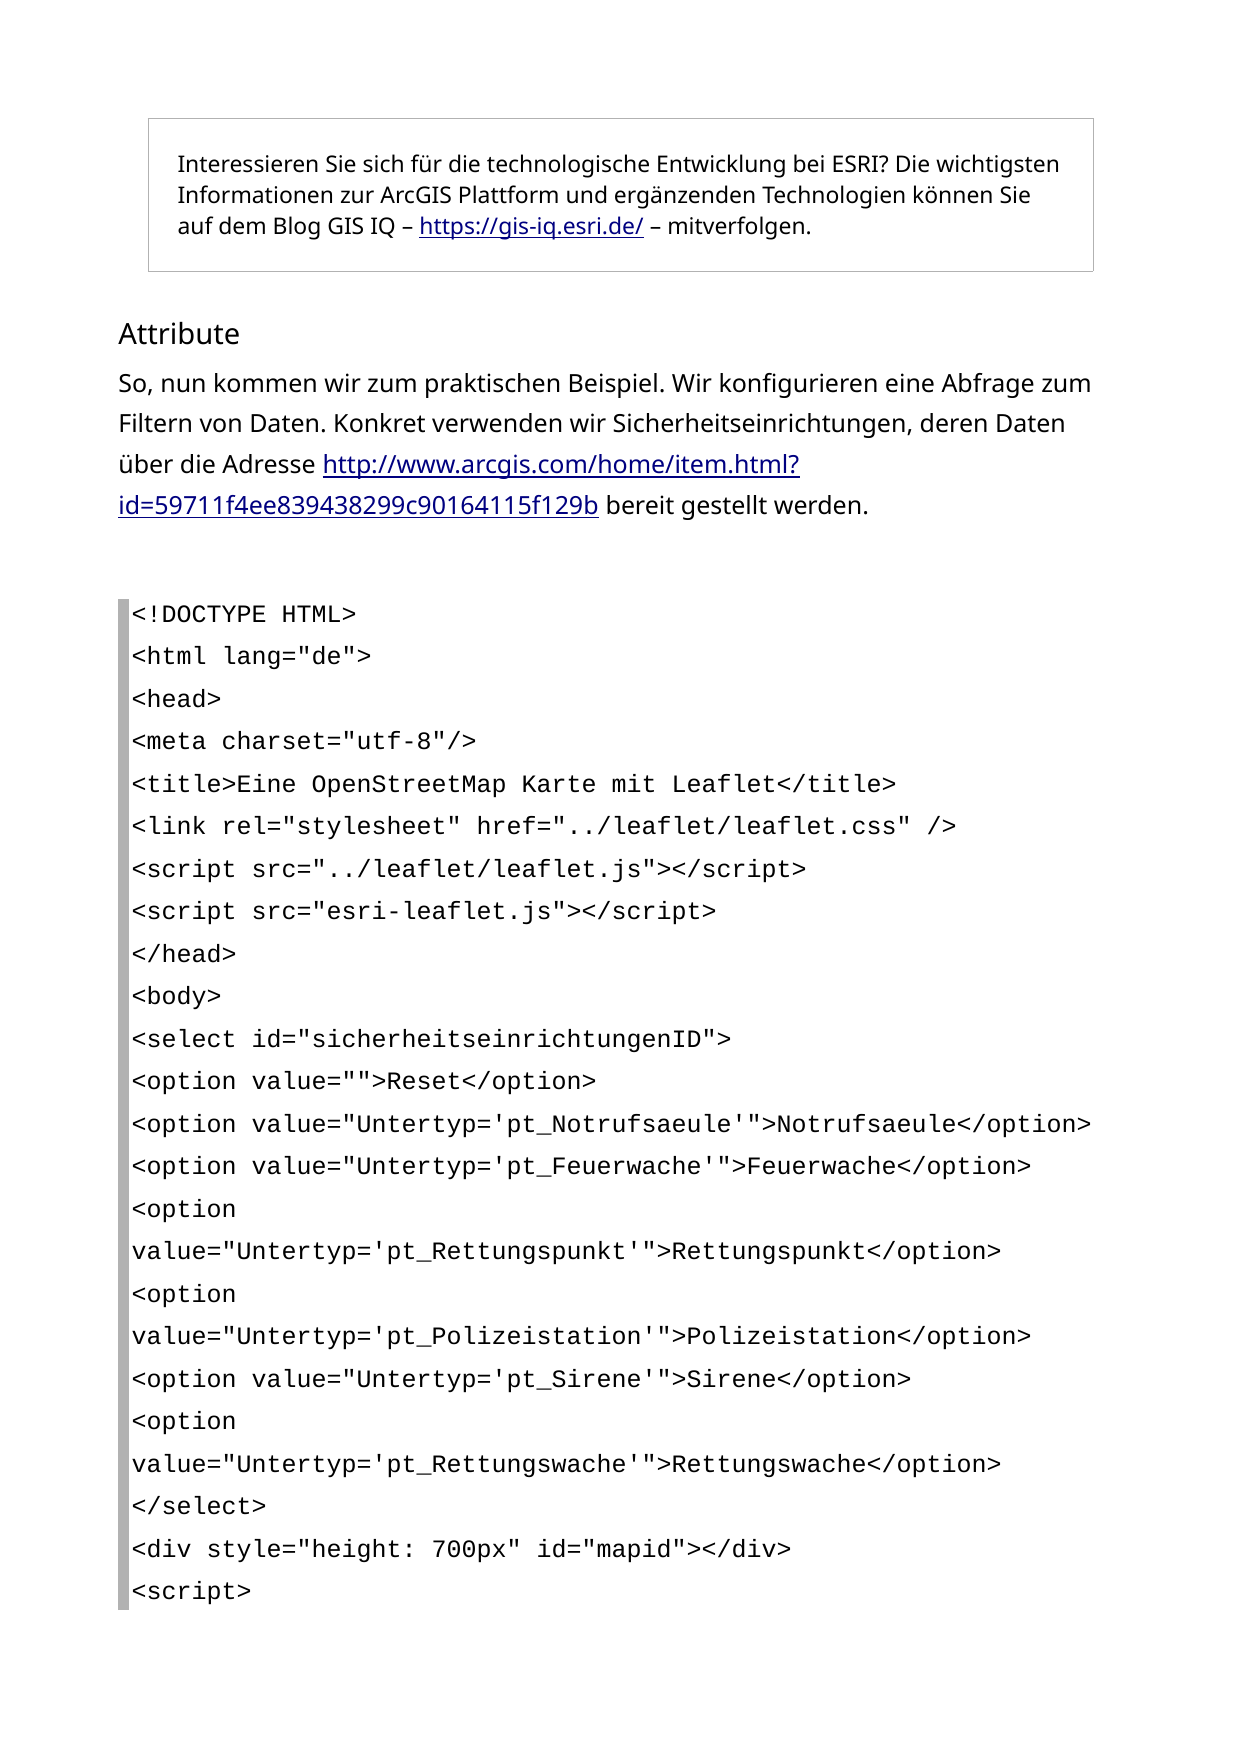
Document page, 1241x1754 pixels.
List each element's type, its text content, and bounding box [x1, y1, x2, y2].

text <body> [129, 981, 1122, 1012]
text <option value="Untertyp='pt_Polizeistation'">Polizeistation</option> [129, 1278, 1122, 1352]
text <script src="../leaflet/leaflet.js"></script> [129, 853, 1122, 885]
text <option value="Untertyp='pt_Notrufsaeule'">Notrufsaeule</option> [129, 1108, 1122, 1140]
text <title>Eine OpenStreetMap Karte mit Leaflet</title> [129, 768, 1122, 800]
text </select> [129, 1491, 1122, 1522]
text So, nun kommen wir zum praktischen Beispiel. Wir konfigurieren eine Abfrage zum Filtern von Daten. Konkret verwenden wir Sicherheitseinrichtungen, deren Daten über die Adresse http://www.arcgis.com/home/item.html?id=59711f4ee839438299c90164115f129b bereit gestellt werden. [118, 365, 1122, 522]
text <!DOCTYPE HTML> [118, 598, 1122, 630]
text <select id="sicherheitseinrichtungenID"> [129, 1023, 1122, 1055]
text <html lang="de"> [129, 641, 1122, 672]
text <link rel="stylesheet" href="../leaflet/leaflet.css" /> [129, 811, 1122, 842]
text <meta charset="utf-8"/> [129, 726, 1122, 757]
text <option value="Untertyp='pt_Rettungswache'">Rettungswache</option> [129, 1406, 1122, 1480]
text <option value="Untertyp='pt_Feuerwache'">Feuerwache</option> [129, 1151, 1122, 1182]
text <head> [129, 683, 1122, 715]
text <script src="esri-leaflet.js"></script> [129, 896, 1122, 927]
subtitle Attribute [118, 313, 1122, 353]
text </head> [129, 938, 1122, 970]
text <div style="height: 700px" id="mapid"></div> [129, 1533, 1122, 1565]
text <option value="Untertyp='pt_Rettungspunkt'">Rettungspunkt</option> [129, 1193, 1122, 1267]
text <option value="Untertyp='pt_Sirene'">Sirene</option> [129, 1363, 1122, 1395]
text <option value="">Reset</option> [129, 1066, 1122, 1097]
text Interessieren Sie sich für die technologische Entwicklung bei ESRI? Die wichtigsten Informationen zur ArcGIS Plattform und ergänzenden Technologien können Sie auf dem Blog GIS IQ – https://gis-iq.esri.de/ – mitverfolgen. [149, 119, 1093, 271]
text <script> [129, 1576, 1122, 1610]
